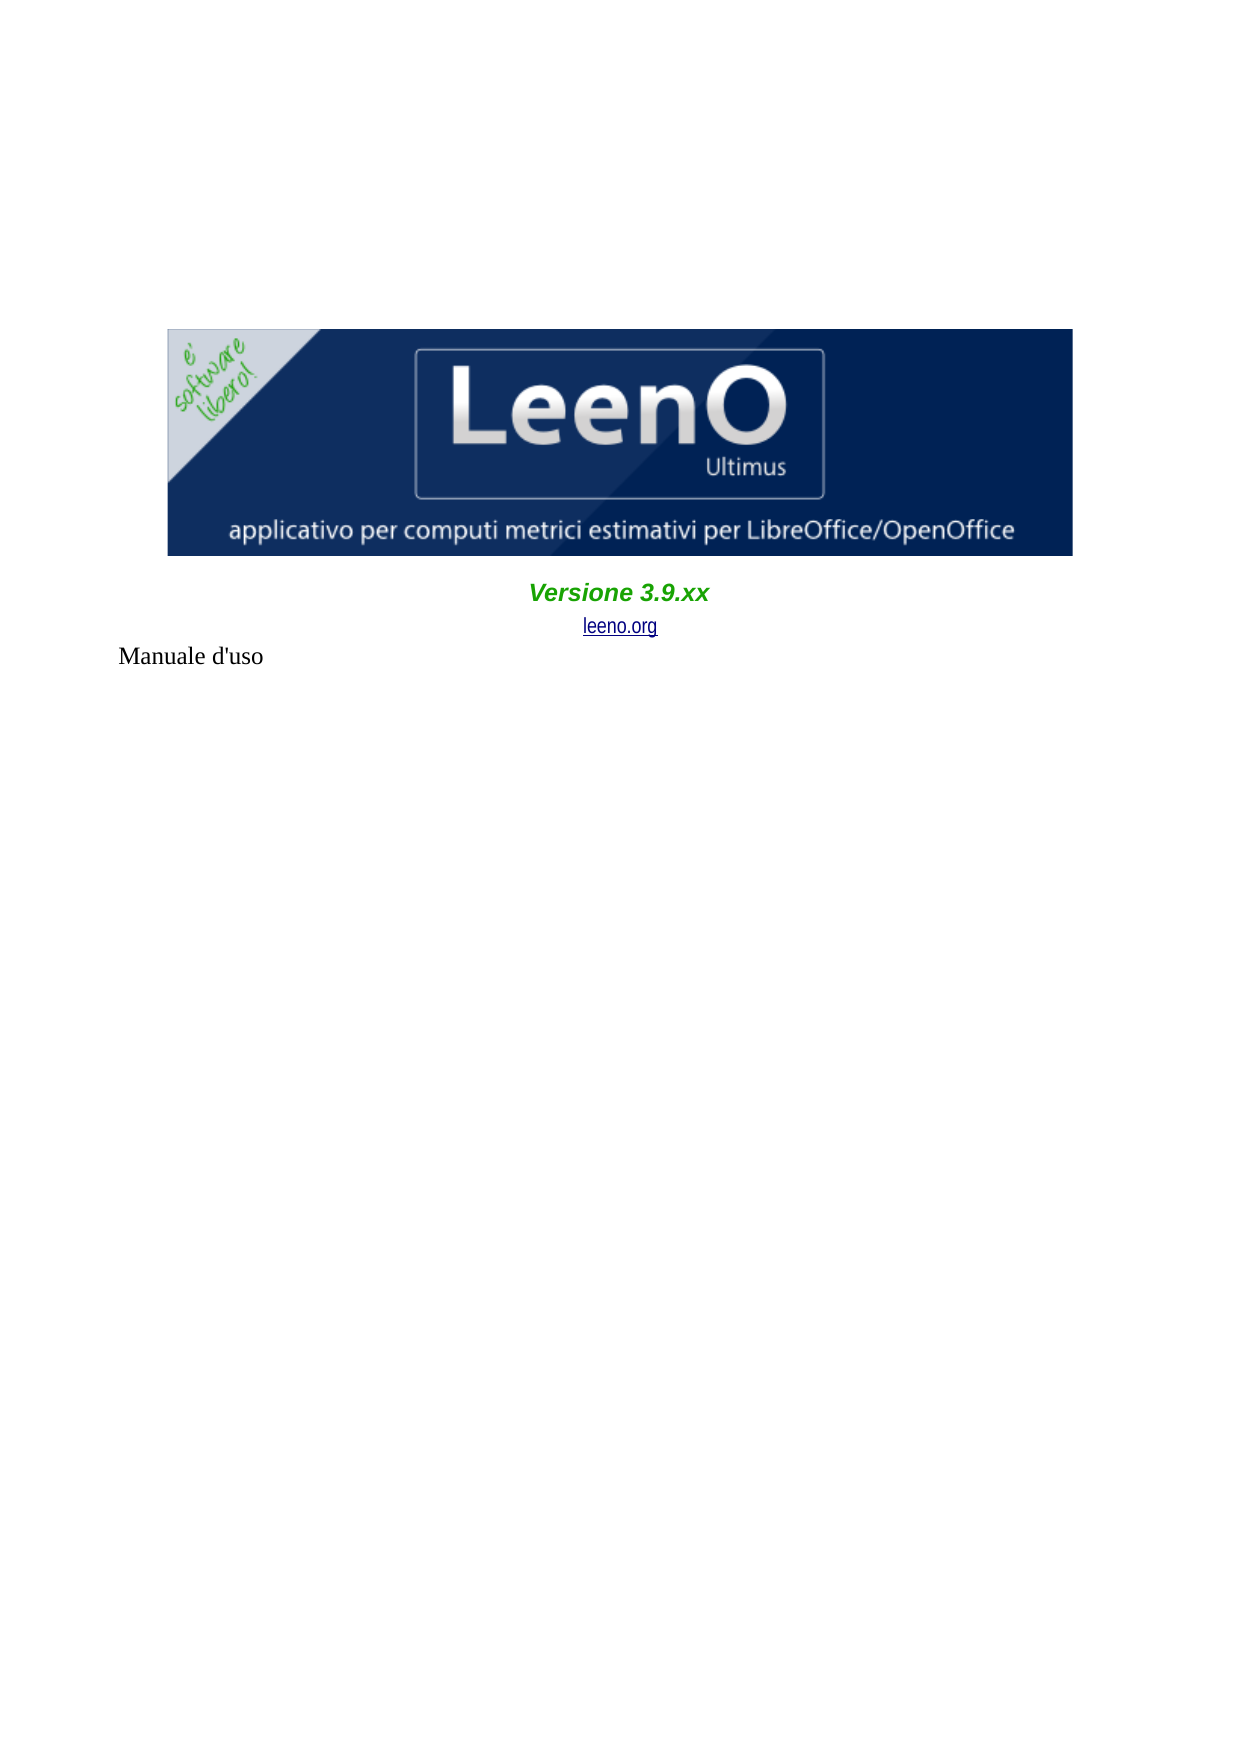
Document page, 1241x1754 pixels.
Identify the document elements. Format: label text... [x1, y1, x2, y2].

subtitle Versione 3.9.xx [118, 578, 1122, 607]
text leeno.org [131, 613, 1109, 638]
text Manuale d'uso [118, 641, 1122, 670]
picture [167, 329, 1073, 556]
